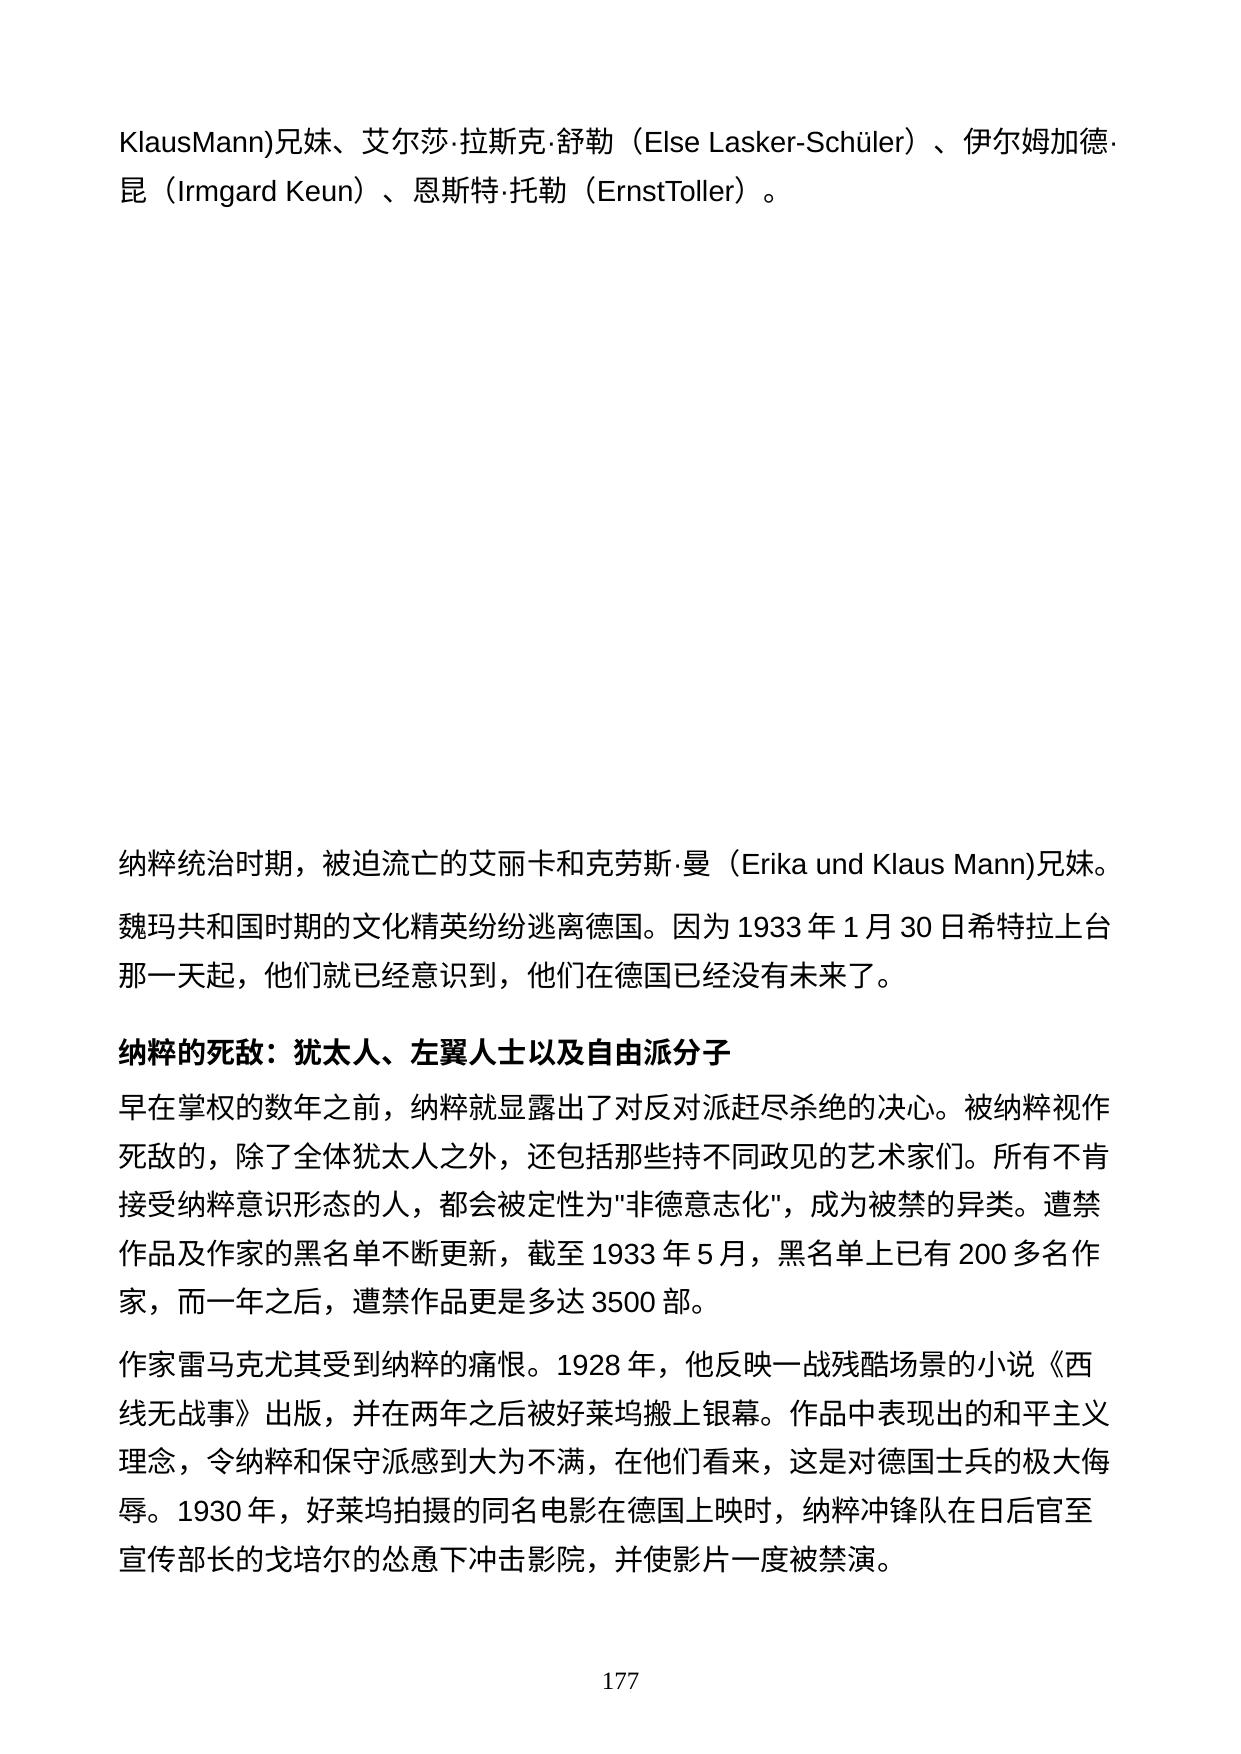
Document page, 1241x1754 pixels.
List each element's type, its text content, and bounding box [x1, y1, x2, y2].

text 作家雷马克尤其受到纳粹的痛恨。1928年，他反映一战残酷场景的小说《西线无战事》出版，并在两年之后被好莱坞搬上银幕。作品中表现出的和平主义理念，令纳粹和保守派感到大为不满，在他们看来，这是对德国士兵的极大侮辱。1930年，好莱坞拍摄的同名电影在德国上映时，纳粹冲锋队在日后官至宣传部长的戈培尔的怂恿下冲击影院，并使影片一度被禁演。 [118, 1342, 1122, 1578]
text 纳粹统治时期，被迫流亡的艾丽卡和克劳斯·曼（Erika und Klaus Mann)兄妹。 [118, 840, 1122, 883]
text 早在掌权的数年之前，纳粹就显露出了对反对派赶尽杀绝的决心。被纳粹视作死敌的，除了全体犹太人之外，还包括那些持不同政见的艺术家们。所有不肯接受纳粹意识形态的人，都会被定性为"非德意志化"，成为被禁的异类。遭禁作品及作家的黑名单不断更新，截至1933年5月，黑名单上已有200多名作家，而一年之后，遭禁作品更是多达3500部。 [118, 1084, 1122, 1321]
text 魏玛共和国时期的文化精英纷纷逃离德国。因为1933年1月30日希特拉上台那一天起，他们就已经意识到，他们在德国已经没有未来了。 [118, 903, 1122, 994]
text KlausMann)兄妹、艾尔莎·拉斯克·舒勒（Else Lasker-Schüler）、伊尔姆加德·昆（Irmgard Keun）、恩斯特·托勒（ErnstToller）。 [118, 118, 1122, 209]
subtitle 纳粹的死敌：犹太人、左翼人士以及自由派分子 [118, 1030, 1122, 1072]
